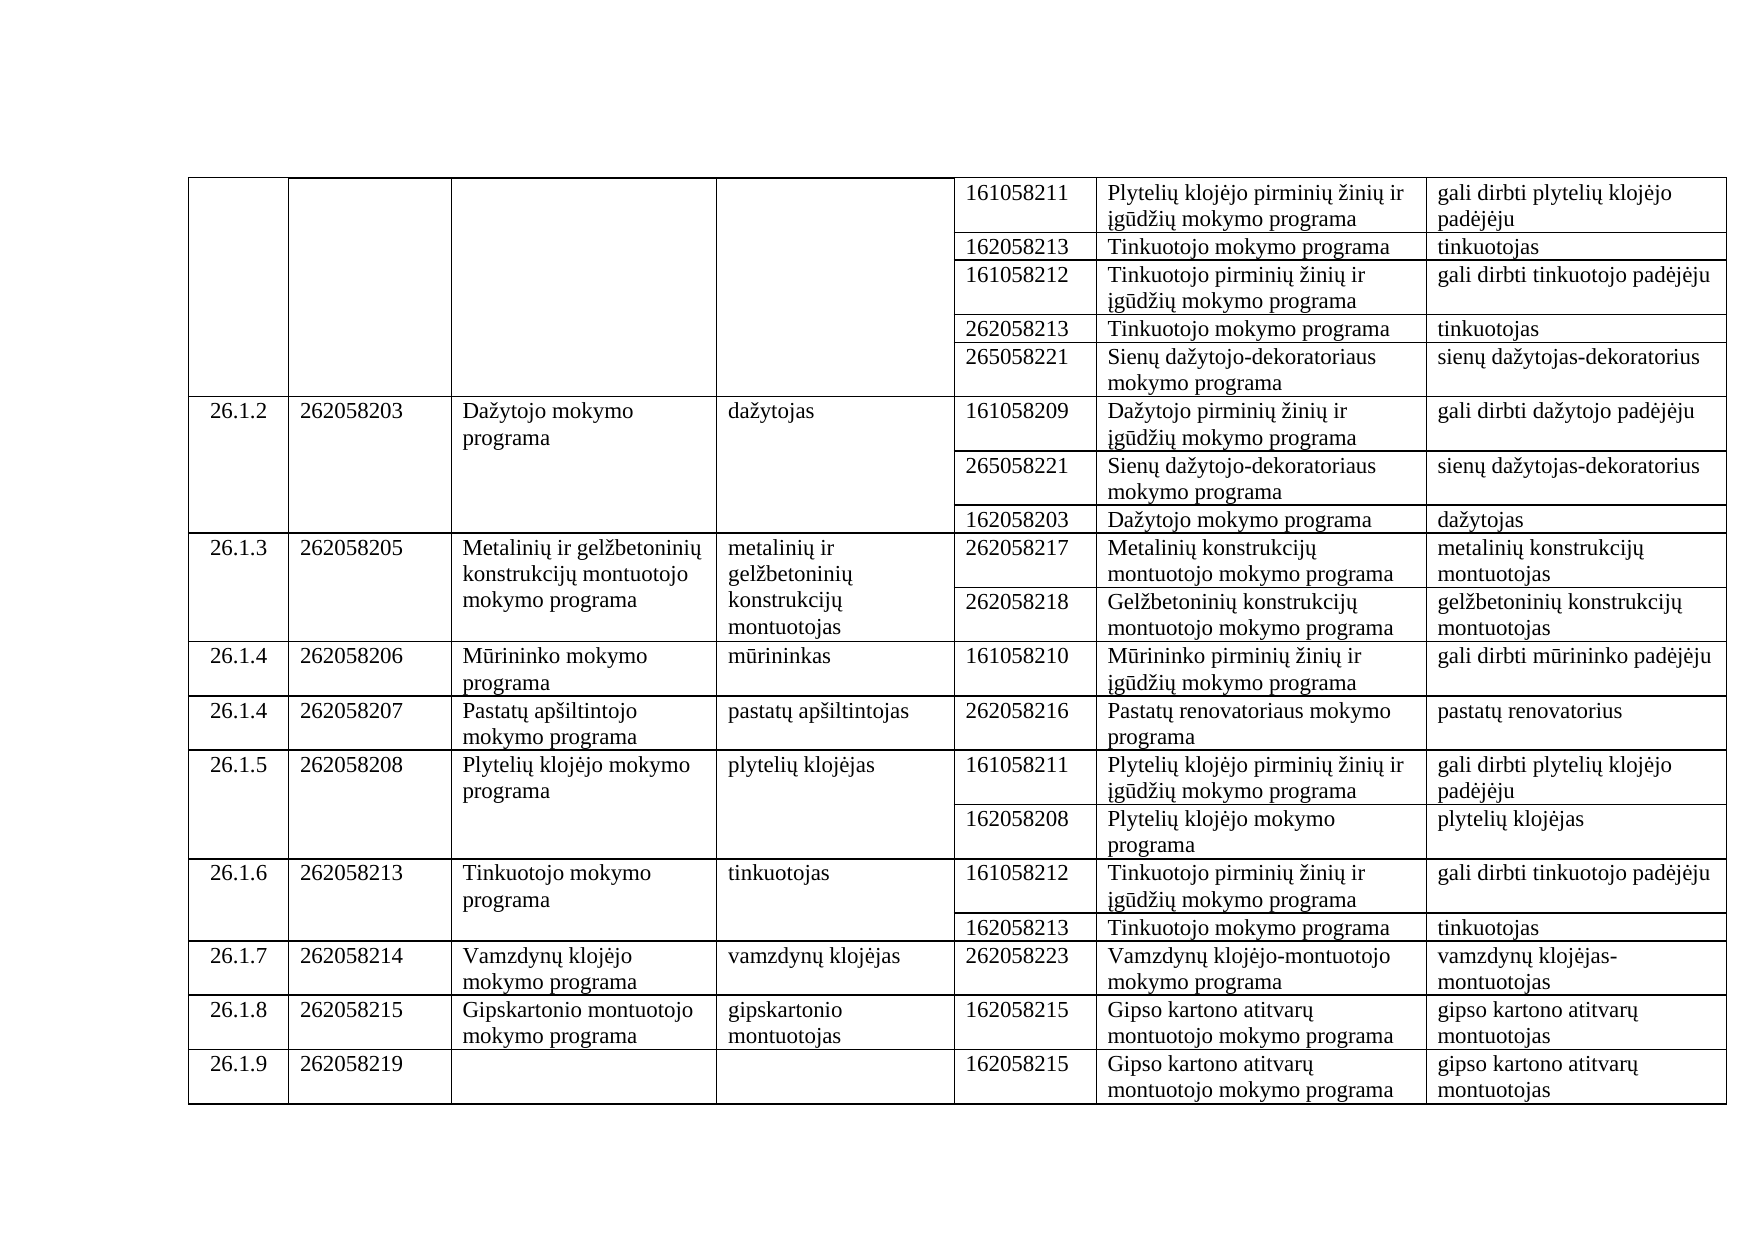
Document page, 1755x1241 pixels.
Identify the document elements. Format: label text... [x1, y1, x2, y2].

table_cell 262058213 [289, 860, 451, 940]
table_cell 26.1.4 [189, 697, 288, 749]
table_cell 162058215 [955, 996, 1096, 1049]
table_cell 162058208 [955, 805, 1096, 858]
table_cell 26.1.9 [189, 1050, 288, 1103]
table_cell 161058209 [955, 397, 1096, 450]
table_cell Tinkuotojo pirminių žinių ir įgūdžių mokymo programa [1097, 860, 1426, 912]
table_cell Tinkuotojo pirminių žinių ir įgūdžių mokymo programa [1097, 261, 1426, 314]
table_cell 26.1.5 [189, 751, 288, 858]
table_cell tinkuotojas [1427, 315, 1726, 342]
table_cell 161058210 [955, 642, 1096, 695]
table_cell 26.1.3 [189, 534, 288, 641]
table_cell 162058213 [955, 914, 1096, 940]
table_cell 262058203 [289, 397, 451, 532]
table_cell gali dirbti plytelių klojėjo padėjėju [1427, 178, 1726, 231]
table_cell gipso kartono atitvarų montuotojas [1427, 996, 1726, 1049]
table_cell Dažytojo mokymo programa [1097, 506, 1426, 532]
table_cell gipso kartono atitvarų montuotojas [1427, 1050, 1726, 1103]
table_cell Sienų dažytojo-dekoratoriaus mokymo programa [1097, 452, 1426, 504]
table_cell Tinkuotojo mokymo programa [1097, 233, 1426, 259]
table_cell Dažytojo mokymo programa [452, 397, 716, 532]
table_cell 161058212 [955, 261, 1096, 314]
table_cell 262058223 [955, 942, 1096, 994]
table_cell gali dirbti tinkuotojo padėjėju [1427, 261, 1726, 314]
table_cell Tinkuotojo mokymo programa [1097, 315, 1426, 342]
table_cell 262058216 [955, 697, 1096, 749]
table_cell Plytelių klojėjo mokymo programa [452, 751, 716, 858]
table_cell 262058213 [955, 315, 1096, 342]
table_cell Dažytojo pirminių žinių ir įgūdžių mokymo programa [1097, 397, 1426, 450]
table_cell 262058218 [955, 588, 1096, 641]
table_cell Gipskartonio montuotojo mokymo programa [452, 996, 716, 1049]
table_cell Sienų dažytojo-dekoratoriaus mokymo programa [1097, 343, 1426, 396]
table_cell Vamzdynų klojėjo mokymo programa [452, 942, 716, 994]
table_cell vamzdynų klojėjas-montuotojas [1427, 942, 1726, 994]
table_cell Gelžbetoninių konstrukcijų montuotojo mokymo programa [1097, 588, 1426, 641]
table_cell Metalinių ir gelžbetoninių konstrukcijų montuotojo mokymo programa [452, 534, 716, 641]
table_cell Tinkuotojo mokymo programa [1097, 914, 1426, 940]
table_cell tinkuotojas [717, 860, 954, 940]
table_cell 262058214 [289, 942, 451, 994]
table_cell 262058219 [289, 1050, 451, 1103]
table_cell 162058213 [955, 233, 1096, 259]
table_cell Mūrininko pirminių žinių ir įgūdžių mokymo programa [1097, 642, 1426, 695]
table_cell Pastatų renovatoriaus mokymo programa [1097, 697, 1426, 749]
table_cell metalinių ir gelžbetoninių konstrukcijų montuotojas [717, 534, 954, 641]
table_cell 26.1.2 [189, 397, 288, 532]
table_cell pastatų apšiltintojas [717, 697, 954, 749]
table_cell 262058206 [289, 642, 451, 695]
table_cell gali dirbti tinkuotojo padėjėju [1427, 860, 1726, 912]
table_cell sienų dažytojas-dekoratorius [1427, 452, 1726, 504]
table_cell [452, 179, 716, 396]
table_cell Gipso kartono atitvarų montuotojo mokymo programa [1097, 1050, 1426, 1103]
table_cell 265058221 [955, 343, 1096, 396]
table_cell vamzdynų klojėjas [717, 942, 954, 994]
table_cell 161058211 [955, 178, 1096, 231]
table_cell 265058221 [955, 452, 1096, 504]
table_cell [717, 1050, 954, 1103]
table_cell [717, 179, 954, 396]
table_cell 161058211 [955, 751, 1096, 804]
table_cell [289, 179, 451, 396]
table_cell plytelių klojėjas [1427, 805, 1726, 858]
table_cell 161058212 [955, 860, 1096, 912]
table_cell 26.1.4 [189, 642, 288, 695]
table_cell Plytelių klojėjo pirminių žinių ir įgūdžių mokymo programa [1097, 178, 1426, 231]
table_cell Tinkuotojo mokymo programa [452, 860, 716, 940]
table_cell gali dirbti mūrininko padėjėju [1427, 642, 1726, 695]
table_cell sienų dažytojas-dekoratorius [1427, 343, 1726, 396]
table_cell 262058205 [289, 534, 451, 641]
table_cell 262058215 [289, 996, 451, 1049]
table_cell 262058208 [289, 751, 451, 858]
table_cell dažytojas [717, 397, 954, 532]
table_cell tinkuotojas [1427, 914, 1726, 940]
table_cell tinkuotojas [1427, 233, 1726, 259]
table_cell Metalinių konstrukcijų montuotojo mokymo programa [1097, 534, 1426, 587]
table_cell Plytelių klojėjo mokymo programa [1097, 805, 1426, 858]
table_cell Plytelių klojėjo pirminių žinių ir įgūdžių mokymo programa [1097, 751, 1426, 804]
table_cell Mūrininko mokymo programa [452, 642, 716, 695]
table_cell mūrininkas [717, 642, 954, 695]
table_cell Pastatų apšiltintojo mokymo programa [452, 697, 716, 749]
table_cell 26.1.8 [189, 996, 288, 1049]
table_cell Vamzdynų klojėjo-montuotojo mokymo programa [1097, 942, 1426, 994]
table_cell 162058215 [955, 1050, 1096, 1103]
table_cell 262058207 [289, 697, 451, 749]
table_cell dažytojas [1427, 506, 1726, 532]
table_cell plytelių klojėjas [717, 751, 954, 858]
table_cell 162058203 [955, 506, 1096, 532]
table_cell 262058217 [955, 534, 1096, 587]
table_cell gipskartonio montuotojas [717, 996, 954, 1049]
table_cell gali dirbti plytelių klojėjo padėjėju [1427, 751, 1726, 804]
table_cell [452, 1050, 716, 1103]
table_cell gali dirbti dažytojo padėjėju [1427, 397, 1726, 450]
table_cell 26.1.6 [189, 860, 288, 940]
table_cell Gipso kartono atitvarų montuotojo mokymo programa [1097, 996, 1426, 1049]
table_cell [189, 178, 288, 396]
table_cell metalinių konstrukcijų montuotojas [1427, 534, 1726, 587]
table_cell 26.1.7 [189, 942, 288, 994]
table_cell pastatų renovatorius [1427, 697, 1726, 749]
table_cell gelžbetoninių konstrukcijų montuotojas [1427, 588, 1726, 641]
